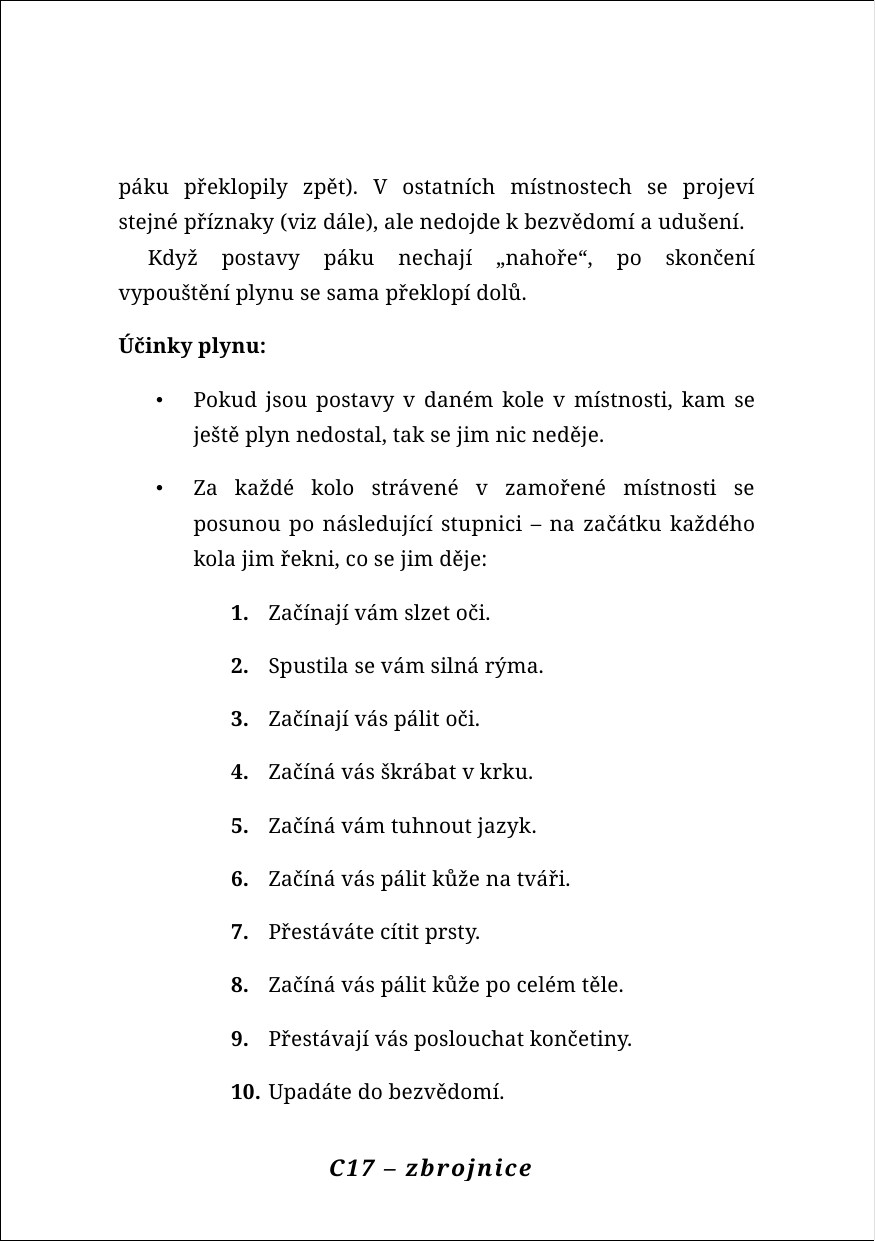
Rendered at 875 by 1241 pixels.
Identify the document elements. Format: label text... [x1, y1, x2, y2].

list Spustila se vám silná rýma. [231, 651, 756, 679]
list Začínají vám slzet oči. [231, 598, 756, 626]
list Pokud jsou postavy v daném kole v místnosti, kam se ještě plyn nedostal, tak se jim nic neděje. [156, 385, 756, 449]
list Začíná vás škrábat v krku. [231, 757, 756, 786]
list Začíná vám tuhnout jazyk. [231, 811, 756, 839]
list Za každé kolo strávené v zamořené místnosti se posunou po následující stupnici – na začátku každého kola jim řekni, co se jim děje: [156, 473, 756, 573]
list Začíná vás pálit kůže na tváři. [231, 864, 756, 892]
list Přestávají vás poslouchat končetiny. [231, 1024, 756, 1052]
list Začínají vás pálit oči. [231, 704, 756, 733]
list Přestáváte cítit prsty. [231, 917, 756, 946]
list Začíná vás pálit kůže po celém těle. [231, 970, 756, 999]
text páku překlopily zpět). V ostatních místnostech se projeví stejné příznaky (viz dále), ale nedojde k bezvědomí a udušení. Když postavy páku nechají „nahoře“, po skončení vypouštění plynu se sama překlopí dolů. [118, 172, 756, 307]
list Upadáte do bezvědomí. [231, 1077, 756, 1105]
text Účinky plynu: [118, 332, 756, 360]
